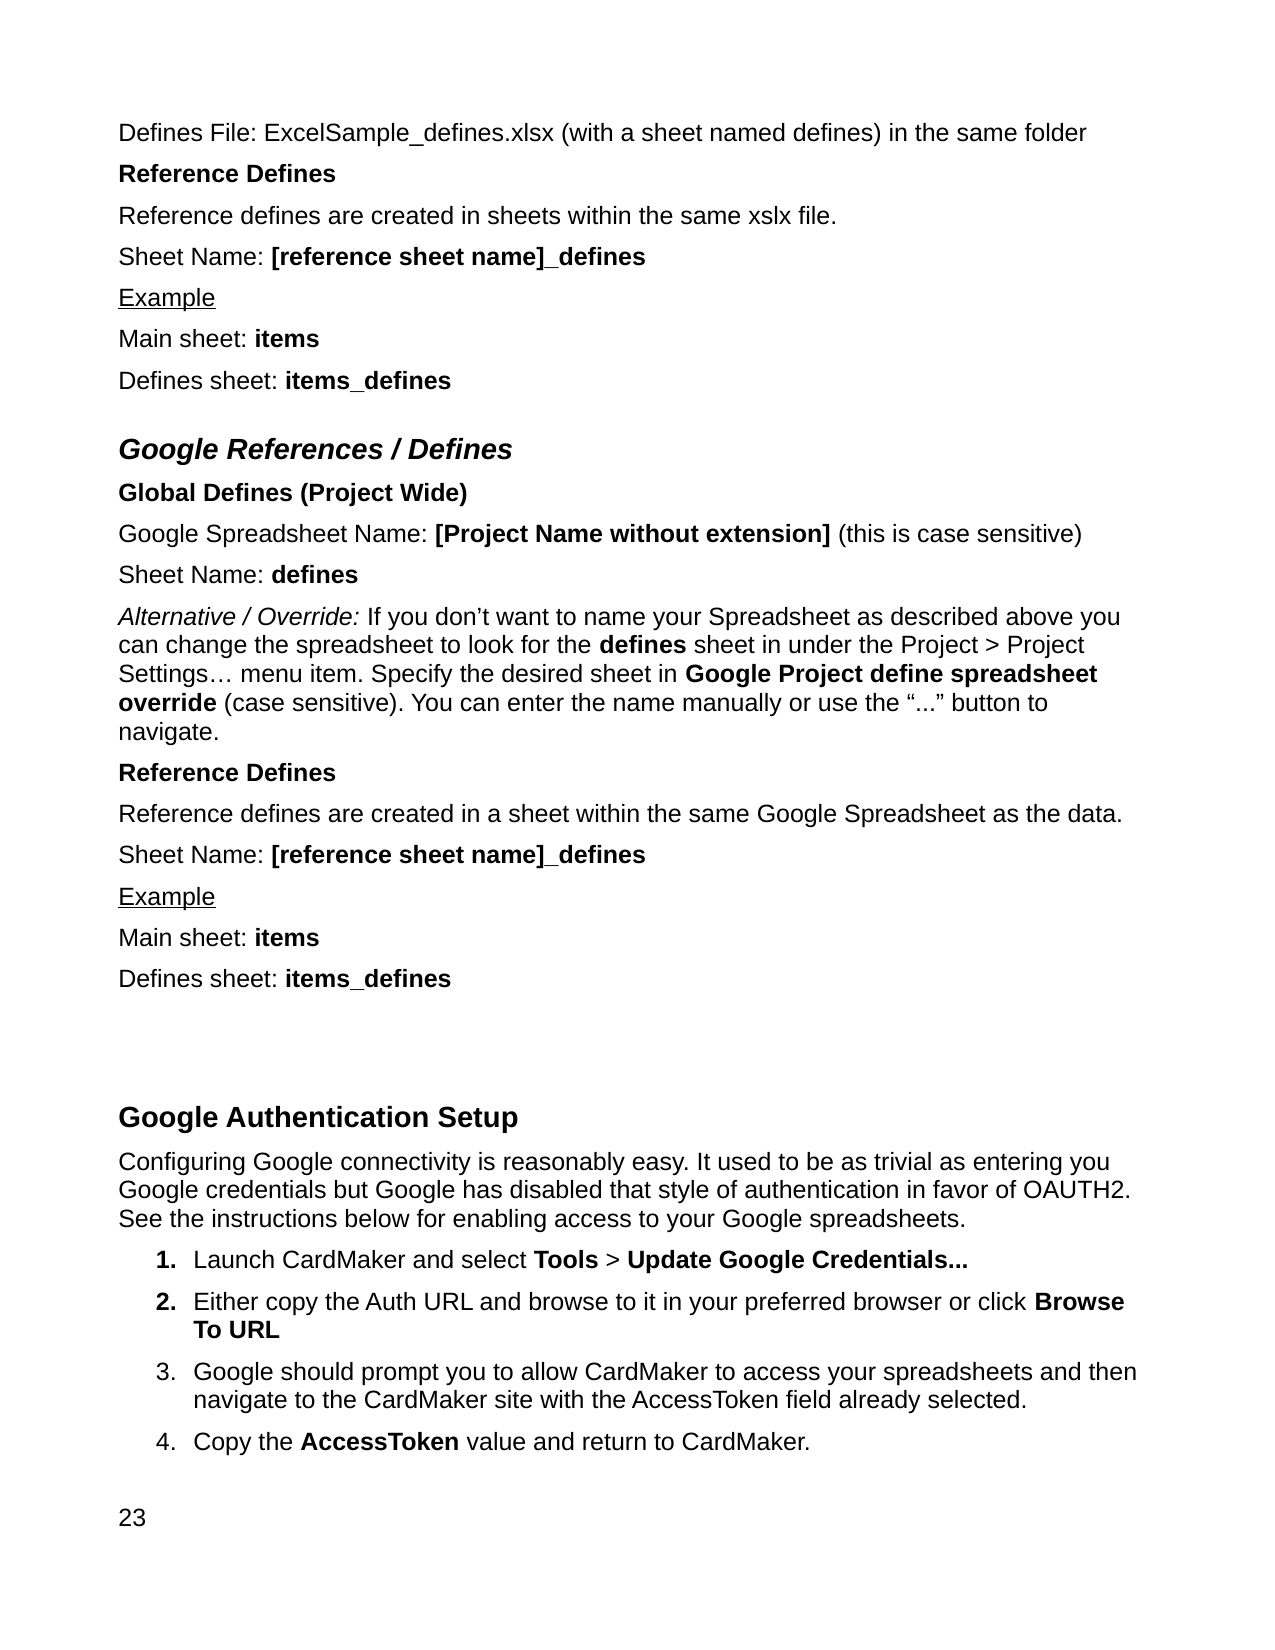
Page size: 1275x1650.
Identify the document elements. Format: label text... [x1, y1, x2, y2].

text Google Spreadsheet Name: [Project Name without extension] (this is case sensitive) [118, 519, 1157, 548]
list Either copy the Auth URL and browse to it in your preferred browser or click Browse To URL [156, 1286, 1157, 1344]
text Sheet Name: [reference sheet name]_defines [118, 840, 1157, 869]
subtitle Google Authentication Setup [118, 1100, 1157, 1134]
text Example [118, 882, 1157, 910]
list Copy the AccessToken value and return to CardMaker. [156, 1426, 1157, 1455]
text Reference defines are created in a sheet within the same Google Spreadsheet as the data. [118, 799, 1157, 828]
text Sheet Name: defines [118, 560, 1157, 589]
text Configuring Google connectivity is reasonably easy. It used to be as trivial as entering you Google credentials but Google has disabled that style of authentication in favor of OAUTH2. See the instructions below for enabling access to your Google spreadsheets. [118, 1146, 1157, 1233]
subtitle Google References / Defines [118, 432, 1157, 465]
text Example [118, 283, 1157, 312]
text Main sheet: items [118, 923, 1157, 952]
text Alternative / Override: If you don’t want to name your Spreadsheet as described above you can change the spreadsheet to look for the defines sheet in under the Project > Project Settings… menu item. Specify the desired sheet in Google Project define spreadsheet override (case sensitive). You can enter the name manually or use the “...” button to navigate. [118, 602, 1157, 745]
text Defines File: ExcelSample_defines.xlsx (with a sheet named defines) in the same folder [118, 118, 1157, 147]
text Main sheet: items [118, 324, 1157, 353]
text Sheet Name: [reference sheet name]_defines [118, 242, 1157, 271]
list Google should prompt you to allow CardMaker to access your spreadsheets and then navigate to the CardMaker site with the AccessToken field already selected. [156, 1356, 1157, 1414]
text Reference Defines [118, 159, 1157, 188]
text Global Defines (Project Wide) [118, 478, 1157, 507]
text Reference defines are created in sheets within the same xslx file. [118, 201, 1157, 229]
text Defines sheet: items_defines [118, 964, 1157, 1022]
text Defines sheet: items_defines [118, 366, 1157, 394]
list Launch CardMaker and select Tools > Update Google Credentials... [156, 1245, 1157, 1274]
text Reference Defines [118, 758, 1157, 787]
